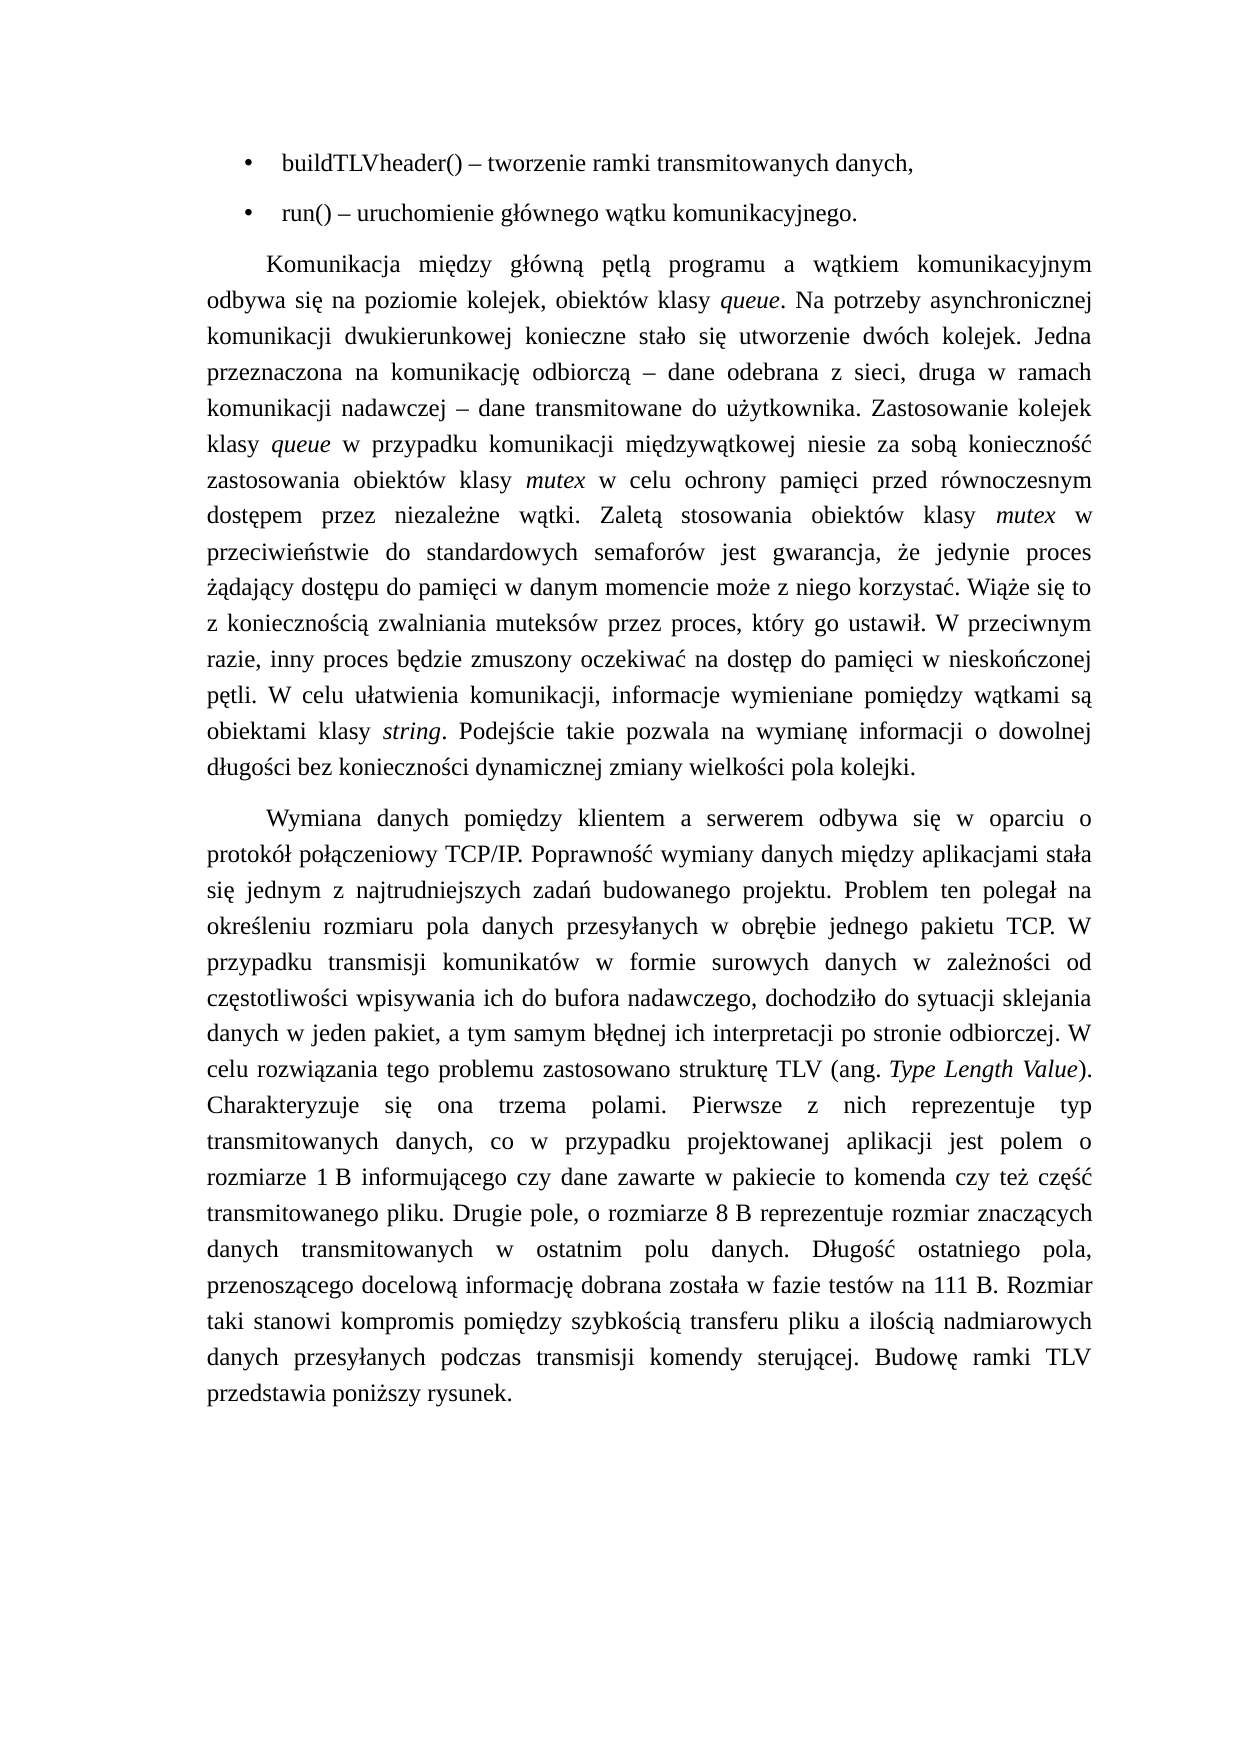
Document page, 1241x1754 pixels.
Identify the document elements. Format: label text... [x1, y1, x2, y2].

text Komunikacja między główną pętlą programu a wątkiem komunikacyjnym odbywa się na poziomie kolejek, obiektów klasy queue. Na potrzeby asynchronicznej komunikacji dwukierunkowej konieczne stało się utworzenie dwóch kolejek. Jedna przeznaczona na komunikację odbiorczą – dane odebrana z sieci, druga w ramach komunikacji nadawczej – dane transmitowane do użytkownika. Zastosowanie kolejek klasy queue w przypadku komunikacji międzywątkowej niesie za sobą konieczność zastosowania obiektów klasy mutex w celu ochrony pamięci przed równoczesnym dostępem przez niezależne wątki. Zaletą stosowania obiektów klasy mutex w przeciwieństwie do standardowych semaforów jest gwarancja, że jedynie proces żądający dostępu do pamięci w danym momencie może z niego korzystać. Wiąże się to z koniecznością zwalniania muteksów przez proces, który go ustawił. W przeciwnym razie, inny proces będzie zmuszony oczekiwać na dostęp do pamięci w nieskończonej pętli. W celu ułatwienia komunikacji, informacje wymieniane pomiędzy wątkami są obiektami klasy string. Podejście takie pozwala na wymianę informacji o dowolnej długości bez konieczności dynamicznej zmiany wielkości pola kolejki. [207, 249, 1093, 781]
list run() – uruchomienie głównego wątku komunikacyjnego. [244, 198, 1093, 227]
text Wymiana danych pomiędzy klientem a serwerem odbywa się w oparciu o protokół połączeniowy TCP/IP. Poprawność wymiany danych między aplikacjami stała się jednym z najtrudniejszych zadań budowanego projektu. Problem ten polegał na określeniu rozmiaru pola danych przesyłanych w obrębie jednego pakietu TCP. W przypadku transmisji komunikatów w formie surowych danych w zależności od częstotliwości wpisywania ich do bufora nadawczego, dochodziło do sytuacji sklejania danych w jeden pakiet, a tym samym błędnej ich interpretacji po stronie odbiorczej. W celu rozwiązania tego problemu zastosowano strukturę TLV (ang. Type Length Value). Charakteryzuje się ona trzema polami. Pierwsze z nich reprezentuje typ transmitowanych danych, co w przypadku projektowanej aplikacji jest polem o rozmiarze 1 B informującego czy dane zawarte w pakiecie to komenda czy też część transmitowanego pliku. Drugie pole, o rozmiarze 8 B reprezentuje rozmiar znaczących danych transmitowanych w ostatnim polu danych. Długość ostatniego pola, przenoszącego docelową informację dobrana została w fazie testów na 111 B. Rozmiar taki stanowi kompromis pomiędzy szybkością transferu pliku a ilością nadmiarowych danych przesyłanych podczas transmisji komendy sterującej. Budowę ramki TLV przedstawia poniższy rysunek. [207, 803, 1093, 1407]
list buildTLVheader() – tworzenie ramki transmitowanych danych, [244, 148, 1093, 176]
